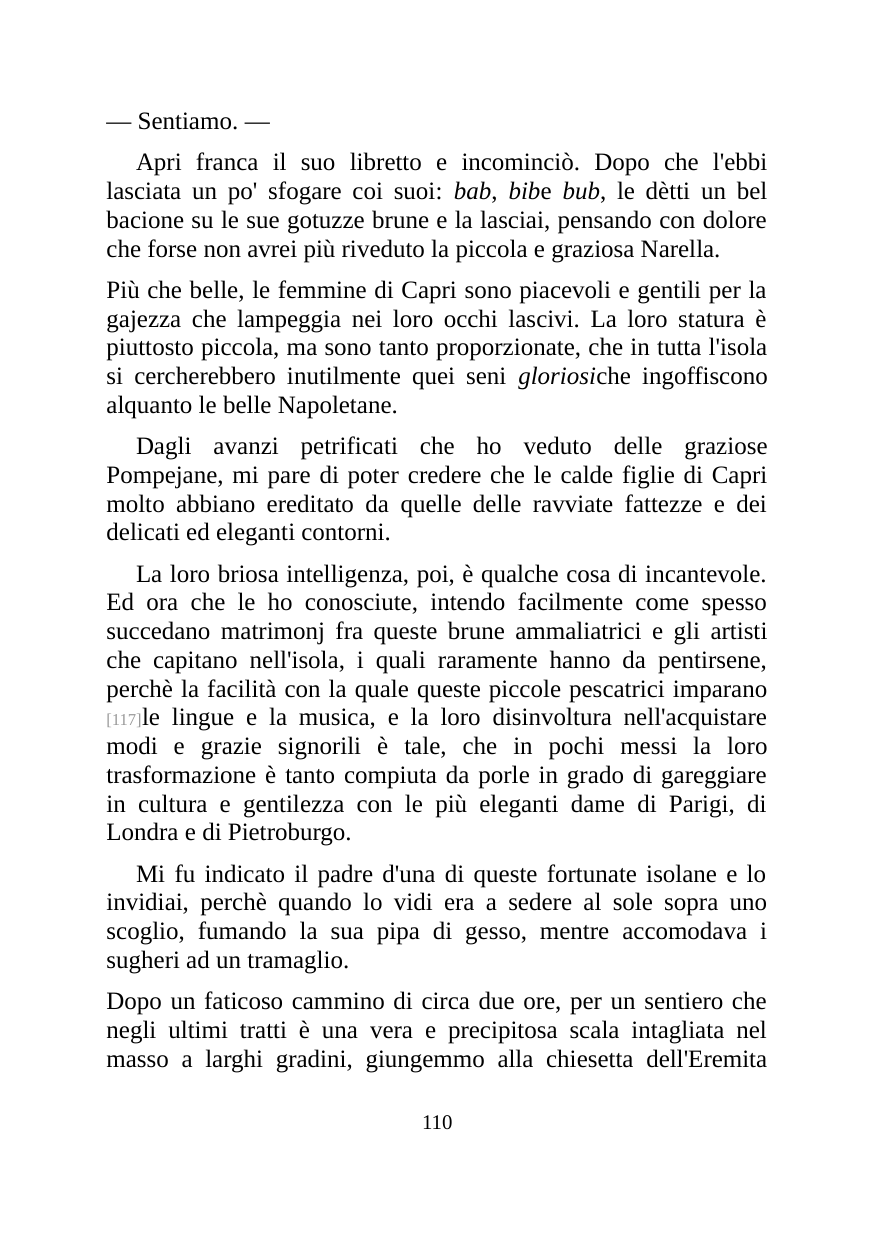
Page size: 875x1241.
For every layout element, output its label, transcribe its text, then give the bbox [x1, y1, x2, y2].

text Mi fu indicato il padre d'una di queste fortunate isolane e lo invidiai, perchè quando lo vidi era a sedere al sole sopra uno scoglio, fumando la sua pipa di gesso, mentre accomodava i sugheri ad un tramaglio. [106, 859, 768, 974]
text Dopo un faticoso cammino di circa due ore, per un sentiero che negli ultimi tratti è una vera e precipitosa scala intagliata nel masso a larghi gradini, giungemmo alla chiesetta dell'Eremita [106, 986, 768, 1072]
text Più che belle, le femmine di Capri sono piacevoli e gentili per la gajezza che lampeggia nei loro occhi lascivi. La loro statura è piuttosto piccola, ma sono tanto proporzionate, che in tutta l'isola si cercherebbero inutilmente quei seni gloriosiche ingoffiscono alquanto le belle Napoletane. [106, 275, 768, 419]
text ― Sentiamo. ― [106, 106, 768, 135]
text La loro briosa intelligenza, poi, è qualche cosa di incantevole. Ed ora che le ho conosciute, intendo facilmente come spesso succedano matrimonj fra queste brune ammaliatrici e gli artisti che capitano nell'isola, i quali raramente hanno da pentirsene, perchè la facilità con la quale queste piccole pescatrici imparano [117]le lingue e la musica, e la loro disinvoltura nell'acquistare modi e grazie signorili è tale, che in pochi messi la loro trasformazione è tanto compiuta da porle in grado di gareggiare in cultura e gentilezza con le più eleganti dame di Parigi, di Londra e di Pietroburgo. [106, 559, 768, 846]
text Dagli avanzi petrificati che ho veduto delle graziose Pompejane, mi pare di poter credere che le calde figlie di Capri molto abbiano ereditato da quelle delle ravviate fattezze e dei delicati ed eleganti contorni. [106, 431, 768, 546]
text Apri franca il suo libretto e incominciò. Dopo che l'ebbi lasciata un po' sfogare coi suoi: bab, bibe bub, le dètti un bel bacione su le sue gotuzze brune e la lasciai, pensando con dolore che forse non avrei più riveduto la piccola e graziosa Narella. [106, 147, 768, 262]
